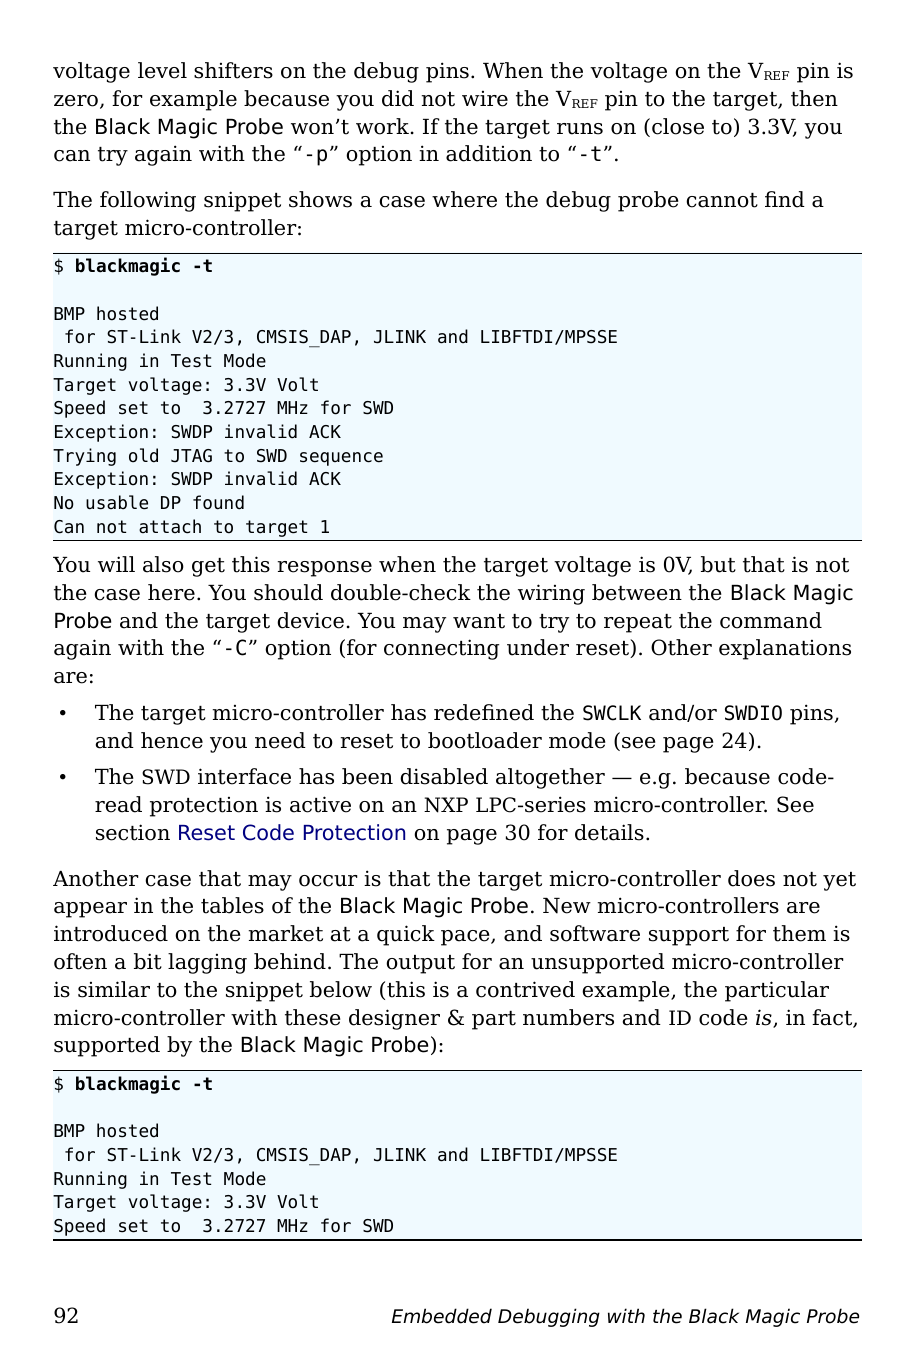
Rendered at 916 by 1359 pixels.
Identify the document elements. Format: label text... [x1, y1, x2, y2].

text Exception: SWDP invalid ACK [53, 465, 862, 489]
text You will also get this response when the target voltage is 0V, but that is not the case here. You should double-check the wiring between the Black Magic Probe and the target device. You may want to try to repeat the command again with the “-C” option (for connecting under reset). Other explanations are: [53, 553, 862, 688]
text Can not attach to target 1 [53, 513, 862, 540]
text BMP hosted [53, 1117, 862, 1141]
text BMP hosted [53, 300, 862, 323]
text Exception: SWDP invalid ACK [53, 418, 862, 442]
list The target micro-controller has redefined the SWCLK and/or SWDIO pins, and hence you need to reset to bootloader mode (see page 24). [59, 701, 862, 753]
text $ blackmagic -t [53, 1071, 862, 1094]
text Target voltage: 3.3V Volt [53, 1188, 862, 1212]
text voltage level shifters on the debug pins. When the voltage on the VREF pin is zero, for example because you did not wire the VREF pin to the target, then the Black Magic Probe won’t work. If the target runs on (close to) 3.3V, you can try again with the “-p” option in addition to “-t”. [53, 59, 862, 167]
text Another case that may occur is that the target micro-controller does not yet appear in the tables of the Black Magic Probe. New micro-controllers are introduced on the market at a quick pace, and software support for them is often a bit lagging behind. The output for an unsupported micro-controller is similar to the snippet below (this is a contrived example, the particular micro-controller with these designer & part numbers and ID code is, in fact, supported by the Black Magic Probe): [53, 867, 862, 1058]
list The SWD interface has been disabled altogether — e.g. because code-read protection is active on an NXP LPC-series micro-controller. See section Reset Code Protection on page 30 for details. [59, 765, 862, 845]
text $ blackmagic -t [53, 254, 862, 276]
text Target voltage: 3.3V Volt [53, 371, 862, 394]
text No usable DP found [53, 489, 862, 513]
text Trying old JTAG to SWD sequence [53, 442, 862, 465]
text Running in Test Mode [53, 347, 862, 371]
text The following snippet shows a case where the debug probe cannot find a target micro-controller: [53, 188, 862, 240]
text Running in Test Mode [53, 1165, 862, 1188]
text for ST-Link V2/3, CMSIS_DAP, JLINK and LIBFTDI/MPSSE [53, 323, 862, 347]
text Speed set to 3.2727 MHz for SWD [53, 394, 862, 418]
text for ST-Link V2/3, CMSIS_DAP, JLINK and LIBFTDI/MPSSE [53, 1141, 862, 1165]
text Speed set to 3.2727 MHz for SWD [53, 1212, 862, 1239]
